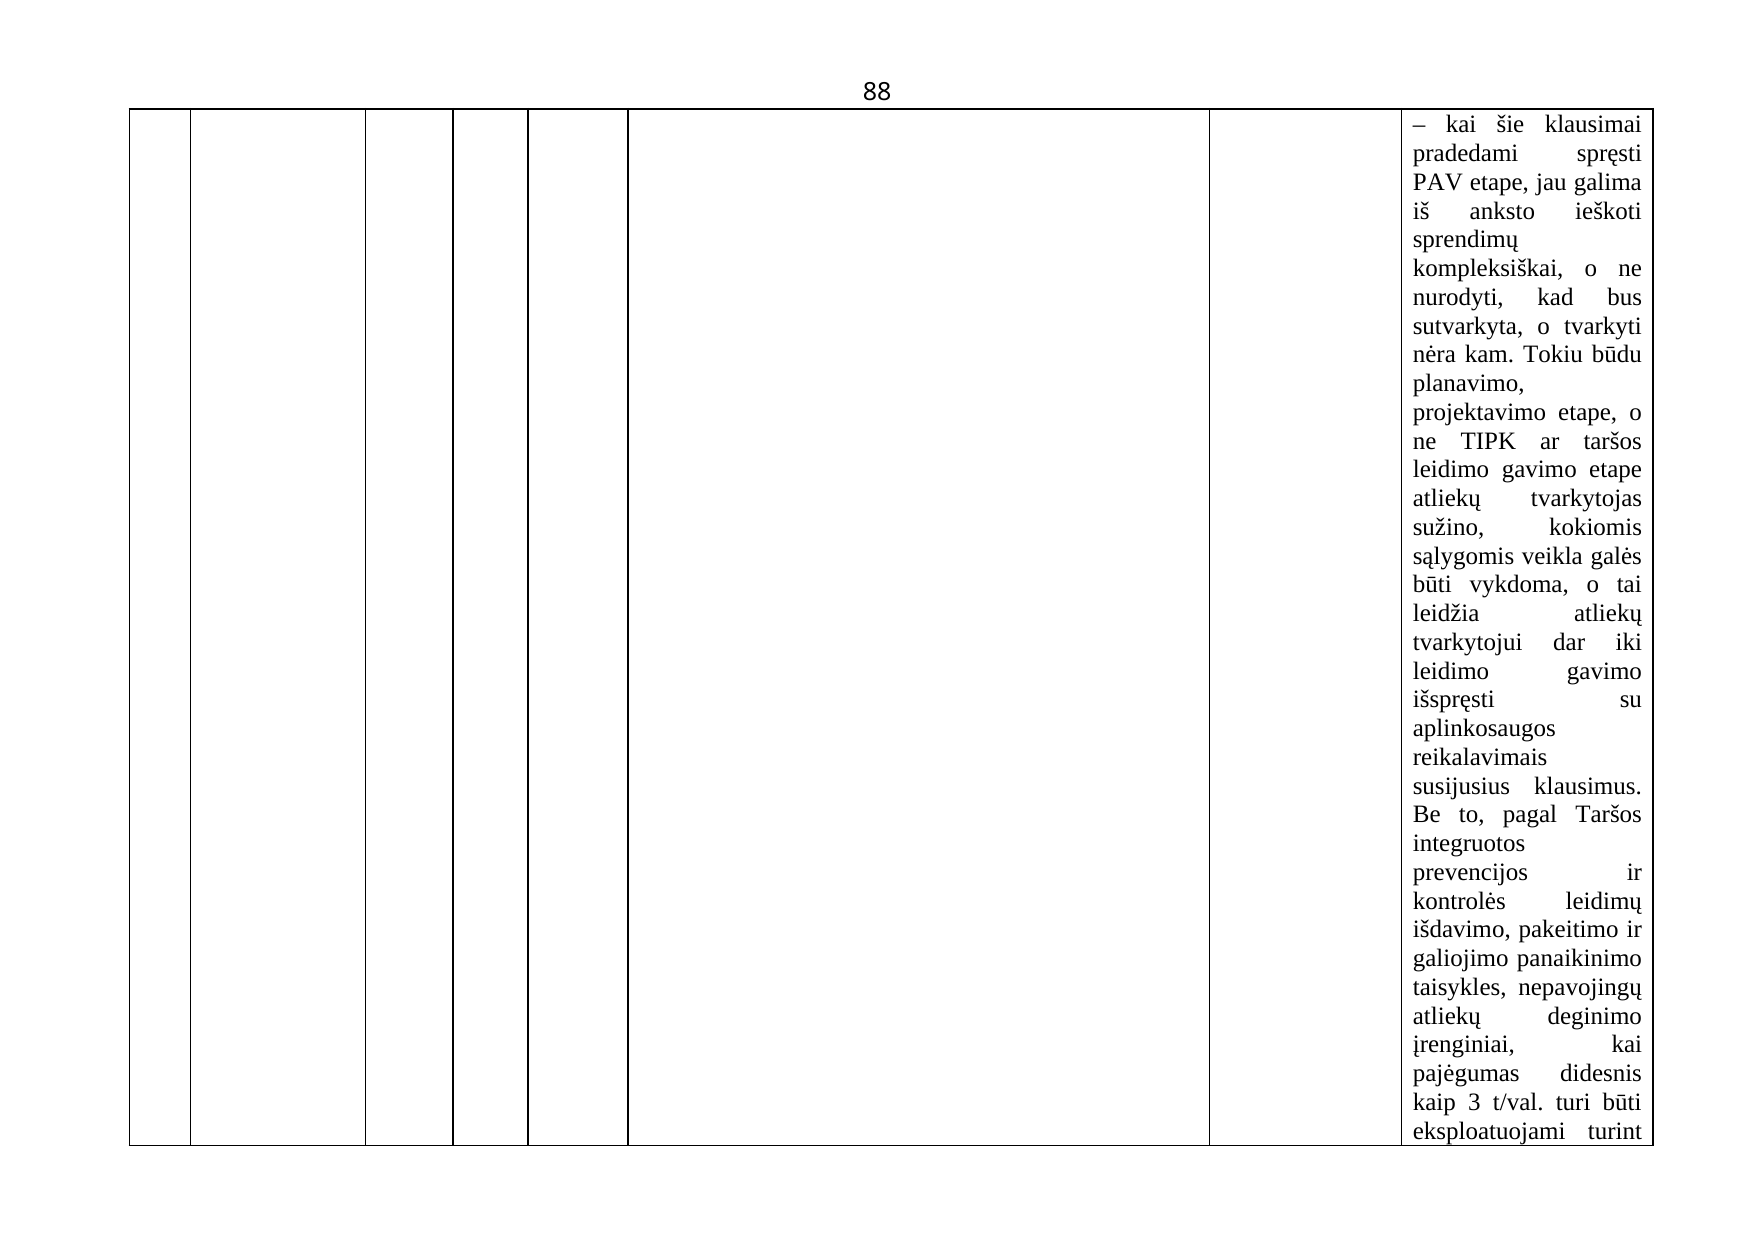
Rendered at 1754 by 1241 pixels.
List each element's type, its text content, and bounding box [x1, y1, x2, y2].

table_cell [454, 110, 527, 1144]
table_cell [191, 110, 365, 1144]
table_cell [1210, 110, 1401, 1144]
table_cell [366, 110, 452, 1144]
table_cell – kai šie klausimai pradedami spręsti PAV etape, jau galima iš anksto ieškoti sprendimų kompleksiškai, o ne nurodyti, kad bus sutvarkyta, o tvarkyti nėra kam. Tokiu būdu planavimo, projektavimo etape, o ne TIPK ar taršos leidimo gavimo etape atliekų tvarkytojas sužino, kokiomis sąlygomis veikla galės būti vykdoma, o tai leidžia atliekų tvarkytojui dar iki leidimo gavimo išspręsti su aplinkosaugos reikalavimais susijusius klausimus. Be to, pagal Taršos integruotos prevencijos ir kontrolės leidimų išdavimo, pakeitimo ir galiojimo panaikinimo taisykles, nepavojingų atliekų deginimo įrenginiai, kai pajėgumas didesnis kaip 3 t/val. turi būti eksploatuojami turint [1402, 110, 1652, 1144]
table_cell [130, 110, 190, 1144]
table_cell [529, 110, 627, 1144]
table_cell [629, 110, 1209, 1144]
